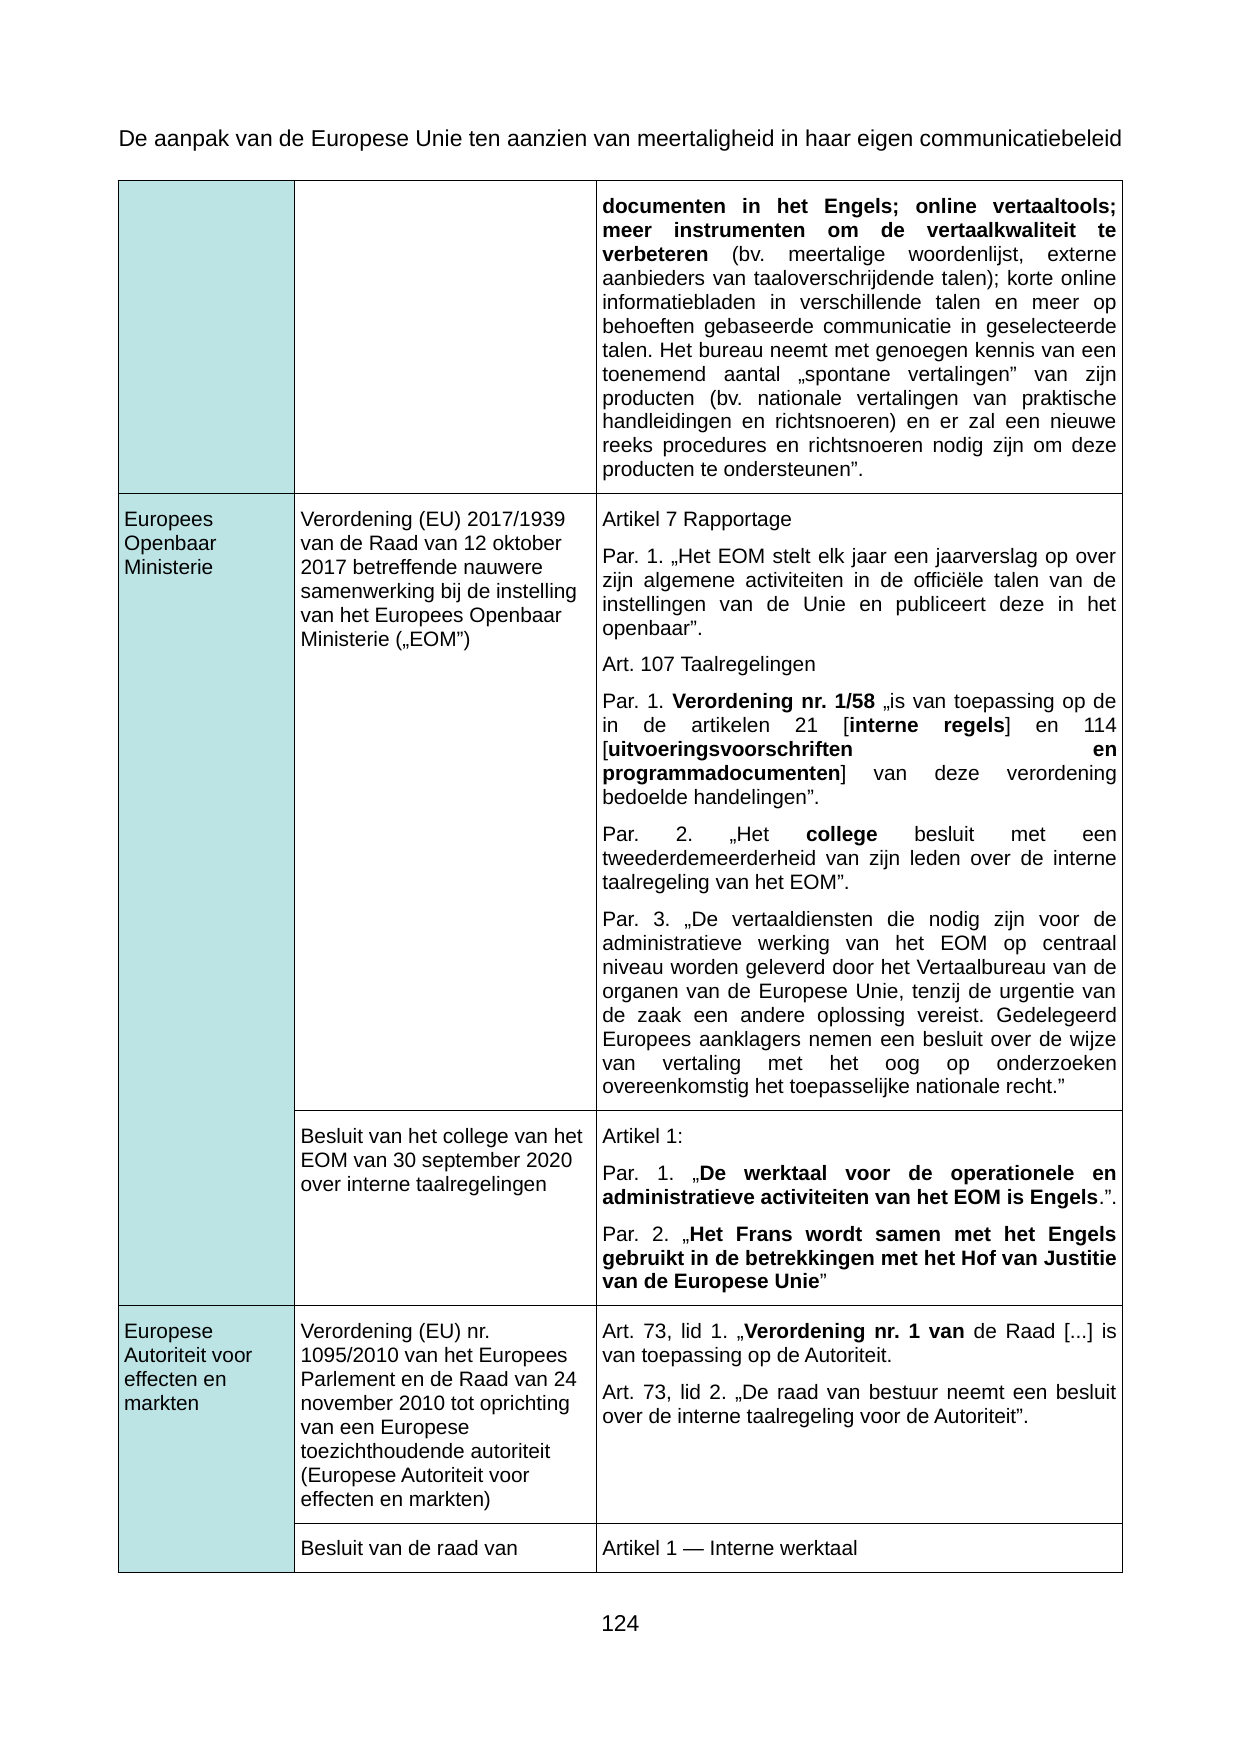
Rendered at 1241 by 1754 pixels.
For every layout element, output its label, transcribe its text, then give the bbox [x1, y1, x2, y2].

table_cell Artikel 1: Par. 1. „De werktaal voor de operationele en administratieve activiteiten van het EOM is Engels.”. Par. 2. „Het Frans wordt samen met het Engels gebruikt in de betrekkingen met het Hof van Justitie van de Europese Unie” [597, 1111, 1122, 1305]
table_cell Artikel 7 Rapportage Par. 1. „Het EOM stelt elk jaar een jaarverslag op over zijn algemene activiteiten in de officiële talen van de instellingen van de Unie en publiceert deze in het openbaar”. Art. 107 Taalregelingen Par. 1. Verordening nr. 1/58 „is van toepassing op de in de artikelen 21 [interne regels] en 114 [uitvoeringsvoorschriften en programmadocumenten] van deze verordening bedoelde handelingen”. Par. 2. „Het college besluit met een tweederdemeerderheid van zijn leden over de interne taalregeling van het EOM”. Par. 3. „De vertaaldiensten die nodig zijn voor de administratieve werking van het EOM op centraal niveau worden geleverd door het Vertaalbureau van de organen van de Europese Unie, tenzij de urgentie van de zaak een andere oplossing vereist. Gedelegeerd Europees aanklagers nemen een besluit over de wijze van vertaling met het oog op onderzoeken overeenkomstig het toepasselijke nationale recht.” [597, 494, 1122, 1110]
table_cell Besluit van het college van het EOM van 30 september 2020 over interne taalregelingen [295, 1111, 596, 1305]
table_cell [295, 181, 596, 493]
table_cell Besluit van de raad van [295, 1524, 596, 1572]
table_cell Art. 73, lid 1. „Verordening nr. 1 van de Raad [...] is van toepassing op de Autoriteit. Art. 73, lid 2. „De raad van bestuur neemt een besluit over de interne taalregeling voor de Autoriteit”. [597, 1306, 1122, 1522]
table_cell Verordening (EU) nr. 1095/2010 van het Europees Parlement en de Raad van 24 november 2010 tot oprichting van een Europese toezichthoudende autoriteit (Europese Autoriteit voor effecten en markten) [295, 1306, 596, 1522]
table_cell Europees Openbaar Ministerie [119, 494, 294, 1305]
table_cell documenten in het Engels; online vertaaltools; meer instrumenten om de vertaalkwaliteit te verbeteren (bv. meertalige woordenlijst, externe aanbieders van taaloverschrijdende talen); korte online informatiebladen in verschillende talen en meer op behoeften gebaseerde communicatie in geselecteerde talen. Het bureau neemt met genoegen kennis van een toenemend aantal „spontane vertalingen” van zijn producten (bv. nationale vertalingen van praktische handleidingen en richtsnoeren) en er zal een nieuwe reeks procedures en richtsnoeren nodig zijn om deze producten te ondersteunen”. [597, 181, 1122, 493]
table_cell [119, 181, 294, 493]
table_cell Europese Autoriteit voor effecten en markten [119, 1306, 294, 1572]
table_cell Verordening (EU) 2017/1939 van de Raad van 12 oktober 2017 betreffende nauwere samenwerking bij de instelling van het Europees Openbaar Ministerie („EOM”) [295, 494, 596, 1110]
table_cell Artikel 1 — Interne werktaal [597, 1524, 1122, 1572]
